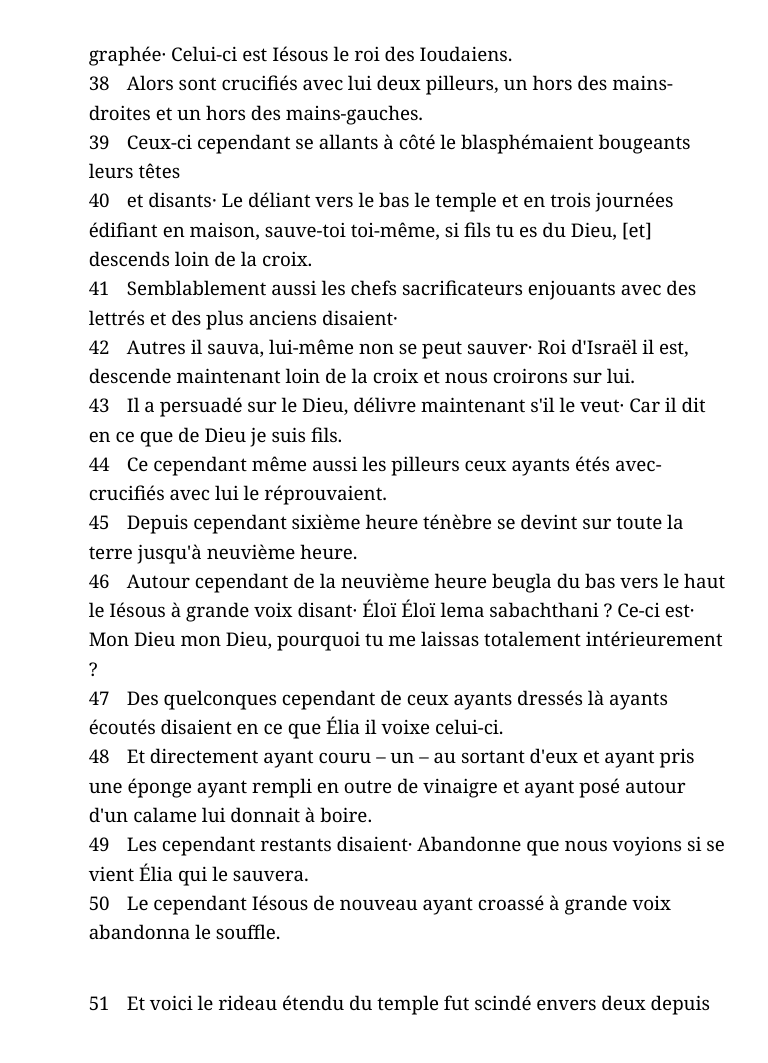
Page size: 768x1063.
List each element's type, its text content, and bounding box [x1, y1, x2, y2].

text 51 Et voici le rideau étendu du temple fut scindé envers deux depuis [88, 990, 726, 1015]
text graphée· Celui-ci est Iésous le roi des Ioudaiens. 38 Alors sont crucifiés avec lui deux pilleurs, un hors des mains-droites et un hors des mains-gauches. 39 Ceux-ci cependant se allants à côté le blasphémaient bougeants leurs têtes 40 et disants· Le déliant vers le bas le temple et en trois journées édifiant en maison, sauve-toi toi-même, si fils tu es du Dieu, [et] descends loin de la croix. 41 Semblablement aussi les chefs sacrificateurs enjouants avec des lettrés et des plus anciens disaient· 42 Autres il sauva, lui-même non se peut sauver· Roi d'Israël il est, descende maintenant loin de la croix et nous croirons sur lui. 43 Il a persuadé sur le Dieu, délivre maintenant s'il le veut· Car il dit en ce que de Dieu je suis fils. 44 Ce cependant même aussi les pilleurs ceux ayants étés avec-crucifiés avec lui le réprouvaient. 45 Depuis cependant sixième heure ténèbre se devint sur toute la terre jusqu'à neuvième heure. 46 Autour cependant de la neuvième heure beugla du bas vers le haut le Iésous à grande voix disant· Éloï Éloï lema sabachthani ? Ce-ci est· Mon Dieu mon Dieu, pourquoi tu me laissas totalement intérieurement ? 47 Des quelconques cependant de ceux ayants dressés là ayants écoutés disaient en ce que Élia il voixe celui-ci. 48 Et directement ayant couru – un – au sortant d'eux et ayant pris une éponge ayant rempli en outre de vinaigre et ayant posé autour d'un calame lui donnait à boire. 49 Les cependant restants disaient· Abandonne que nous voyions si se vient Élia qui le sauvera. 50 Le cependant Iésous de nouveau ayant croassé à grande voix abandonna le souffle. [88, 41, 726, 972]
